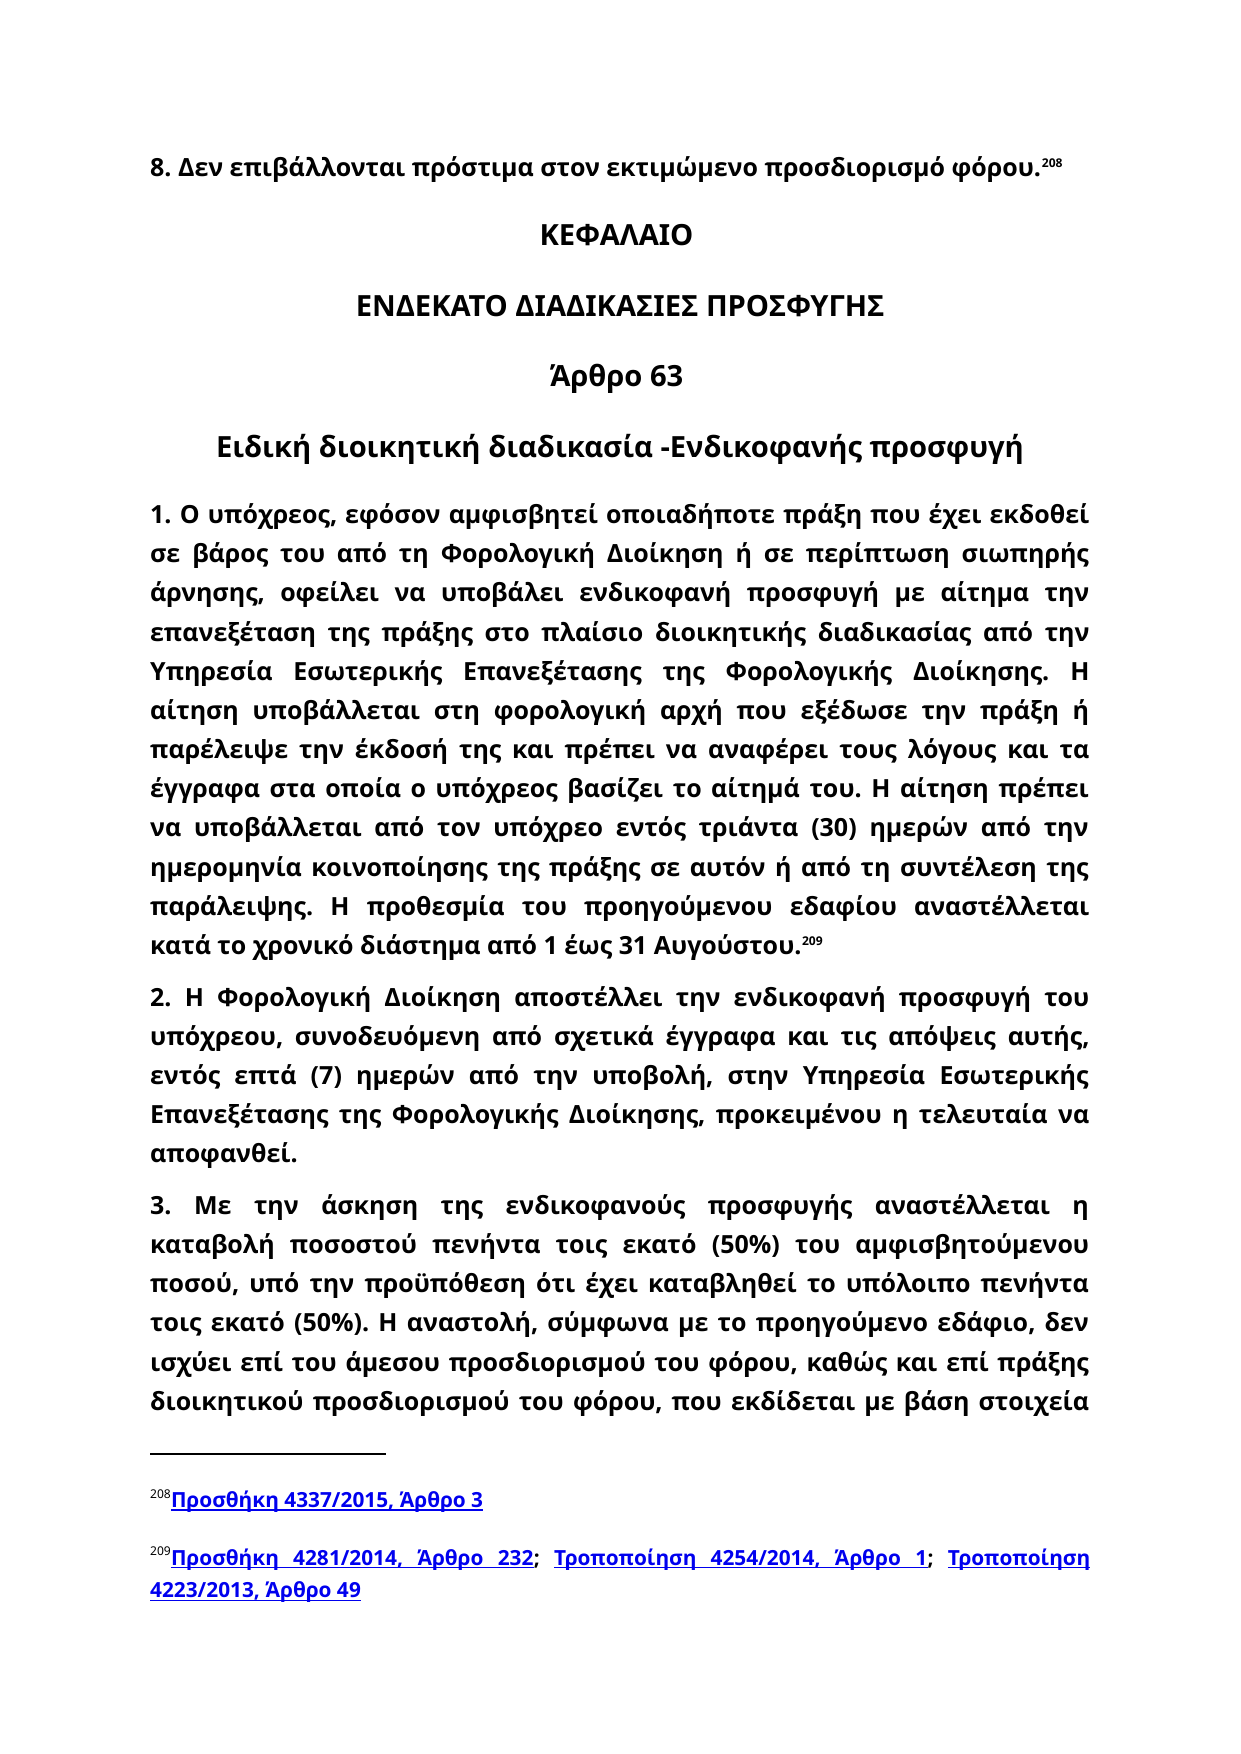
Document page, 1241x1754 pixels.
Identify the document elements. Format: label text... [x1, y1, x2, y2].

subtitle Άρθρο 63 [150, 355, 1090, 395]
text Προσθήκη 4281/2014, Άρθρο 232; Τροποποίηση 4254/2014, Άρθρο 1; Τροποποίηση 4223/2013, Άρθρο 49 [150, 1543, 1090, 1604]
text 3. Με την άσκηση της ενδικοφανούς προσφυγής αναστέλλεται η καταβολή ποσοστού πενήντα τοις εκατό (50%) του αμφισβητούμενου ποσού, υπό την προϋπόθεση ότι έχει καταβληθεί το υπόλοιπο πενήντα τοις εκατό (50%). Η αναστολή, σύμφωνα με το προηγούμενο εδάφιο, δεν ισχύει επί του άμεσου προσδιορισμού του φόρου, καθώς και επί πράξης διοικητικού προσδιορισμού του φόρου, που εκδίδεται με βάση στοιχεία [150, 1187, 1090, 1417]
text Προσθήκη 4337/2015, Άρθρο 3 [150, 1485, 1090, 1514]
text 8. Δεν επιβάλλονται πρόστιμα στον εκτιμώμενο προσδιορισμό φόρου. [150, 150, 1090, 184]
text 1. Ο υπόχρεος, εφόσον αμφισβητεί οποιαδήποτε πράξη που έχει εκδοθεί σε βάρος του από τη Φορολογική Διοίκηση ή σε περίπτωση σιωπηρής άρνησης, οφείλει να υποβάλει ενδικοφανή προσφυγή με αίτημα την επανεξέταση της πράξης στο πλαίσιο διοικητικής διαδικασίας από την Υπηρεσία Εσωτερικής Επανεξέτασης της Φορολογικής Διοίκησης. Η αίτηση υποβάλλεται στη φορολογική αρχή που εξέδωσε την πράξη ή παρέλειψε την έκδοσή της και πρέπει να αναφέρει τους λόγους και τα έγγραφα στα οποία ο υπόχρεος βασίζει το αίτημά του. Η αίτηση πρέπει να υποβάλλεται από τον υπόχρεο εντός τριάντα (30) ημερών από την ημερομηνία κοινοποίησης της πράξης σε αυτόν ή από τη συντέλεση της παράλειψης. Η προθεσμία του προηγούμενου εδαφίου αναστέλλεται κατά το χρονικό διάστημα από 1 έως 31 Αυγούστου. [150, 497, 1090, 962]
subtitle ΕΝΔΕΚΑΤΟ ΔΙΑΔΙΚΑΣΙΕΣ ΠΡΟΣΦΥΓΗΣ [150, 285, 1090, 324]
text 2. Η Φορολογική Διοίκηση αποστέλλει την ενδικοφανή προσφυγή του υπόχρεου, συνοδευόμενη από σχετικά έγγραφα και τις απόψεις αυτής, εντός επτά (7) ημερών από την υποβολή, στην Υπηρεσία Εσωτερικής Επανεξέτασης της Φορολογικής Διοίκησης, προκειμένου η τελευταία να αποφανθεί. [150, 979, 1090, 1170]
subtitle Ειδική διοικητική διαδικασία -Ενδικοφανής προσφυγή [150, 426, 1090, 466]
subtitle ΚΕΦΑΛΑΙΟ [150, 214, 1090, 254]
